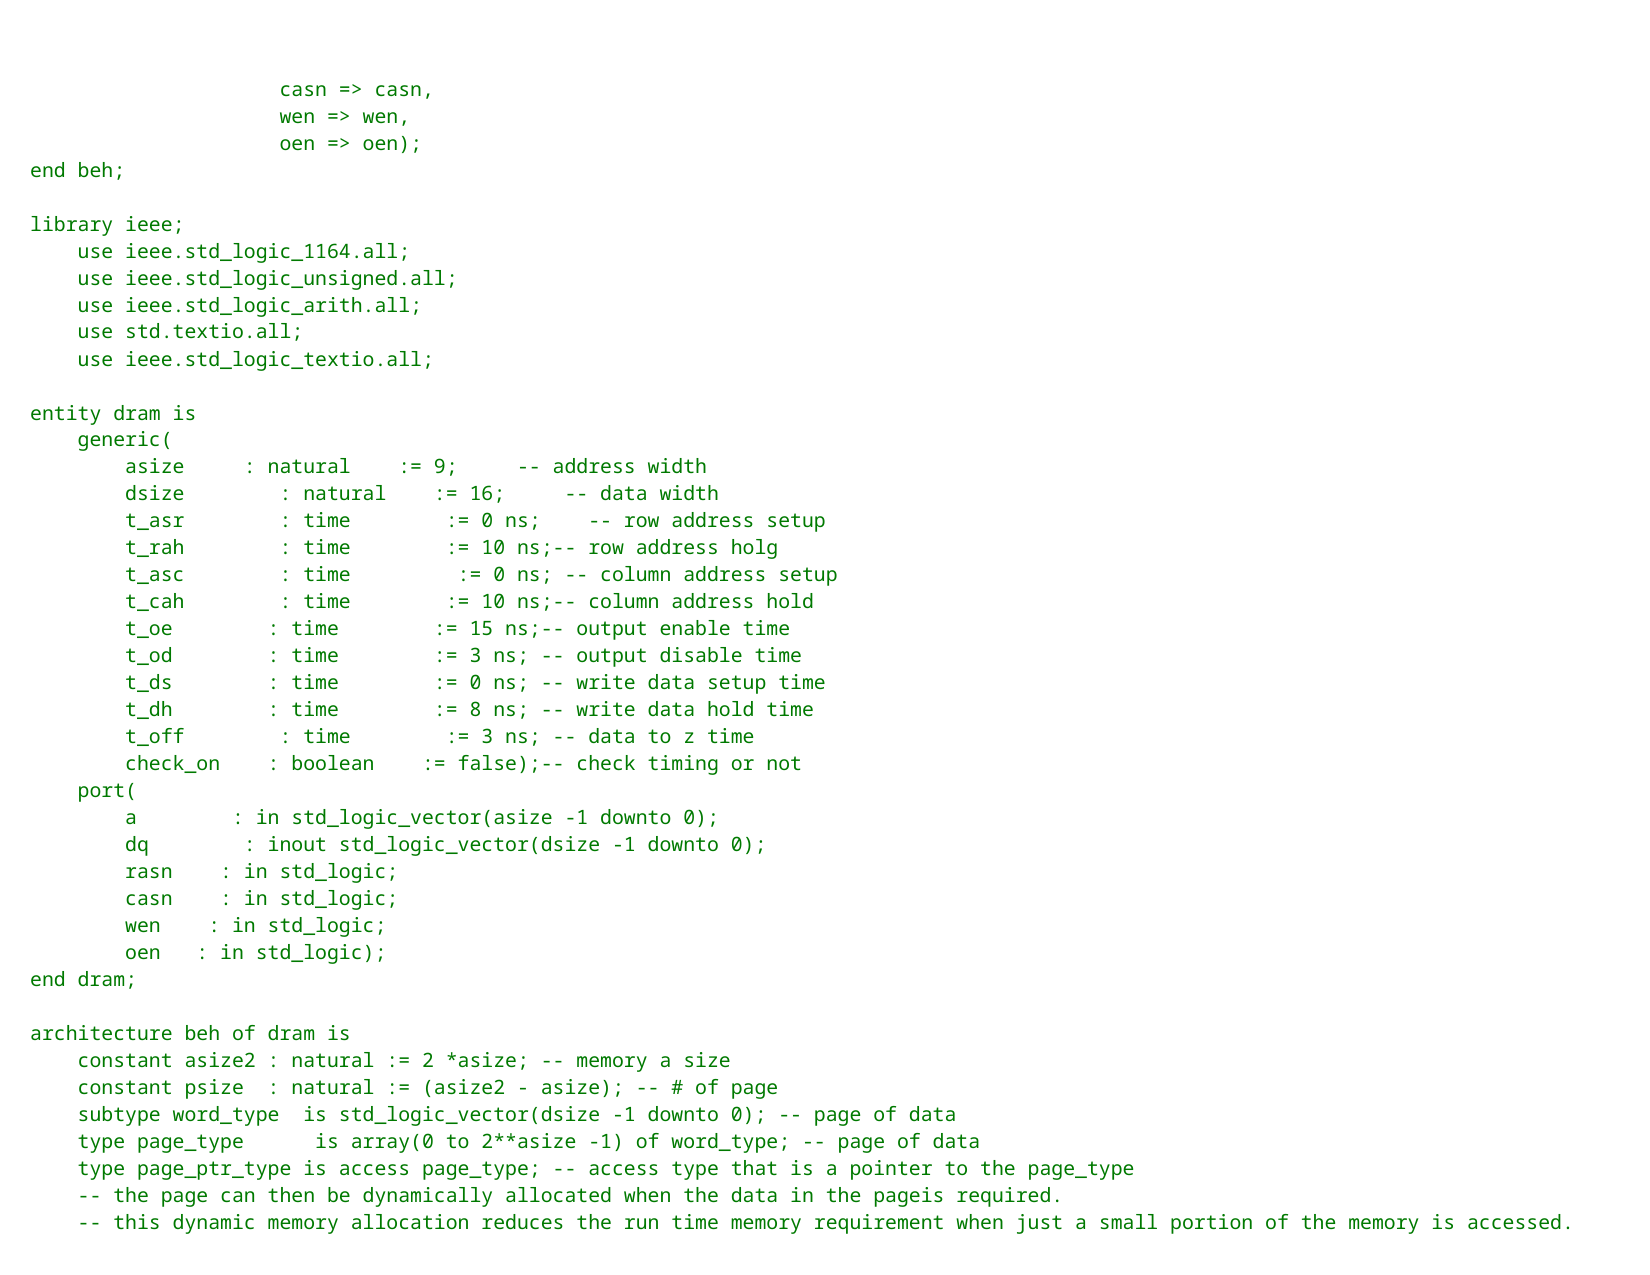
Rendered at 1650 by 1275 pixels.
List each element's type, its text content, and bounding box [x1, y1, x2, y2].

text oen => oen); [30, 129, 1620, 156]
text t_off : time := 3 ns; -- data to z time [30, 722, 1620, 749]
text library ieee; [30, 210, 1620, 237]
text port( [30, 776, 1620, 803]
text casn : in std_logic; [30, 884, 1620, 911]
text casn => casn, [30, 75, 1620, 102]
text dsize : natural := 16; -- data width [30, 480, 1620, 507]
text use ieee.std_logic_textio.all; [30, 345, 1620, 372]
text type page_type is array(0 to 2**asize -1) of word_type; -- page of data [30, 1127, 1620, 1154]
text subtype word_type is std_logic_vector(dsize -1 downto 0); -- page of data [30, 1100, 1620, 1127]
text -- this dynamic memory allocation reduces the run time memory requirement when just a small portion of the memory is accessed. [30, 1208, 1620, 1235]
text asize : natural := 9; -- address width [30, 453, 1620, 480]
text use ieee.std_logic_arith.all; [30, 291, 1620, 318]
text constant asize2 : natural := 2 *asize; -- memory a size [30, 1046, 1620, 1073]
text use ieee.std_logic_1164.all; [30, 237, 1620, 264]
text a : in std_logic_vector(asize -1 downto 0); [30, 803, 1620, 830]
text rasn : in std_logic; [30, 857, 1620, 884]
text t_asc : time := 0 ns; -- column address setup [30, 561, 1620, 588]
text use ieee.std_logic_unsigned.all; [30, 264, 1620, 291]
text use std.textio.all; [30, 318, 1620, 345]
text oen : in std_logic); [30, 938, 1620, 965]
text wen => wen, [30, 102, 1620, 129]
text type page_ptr_type is access page_type; -- access type that is a pointer to the page_type [30, 1154, 1620, 1181]
text t_dh : time := 8 ns; -- write data hold time [30, 696, 1620, 722]
text t_rah : time := 10 ns;-- row address holg [30, 534, 1620, 561]
text t_asr : time := 0 ns; -- row address setup [30, 507, 1620, 534]
text wen : in std_logic; [30, 911, 1620, 938]
text t_od : time := 3 ns; -- output disable time [30, 642, 1620, 668]
text t_cah : time := 10 ns;-- column address hold [30, 588, 1620, 614]
text t_oe : time := 15 ns;-- output enable time [30, 614, 1620, 642]
text generic( [30, 426, 1620, 453]
text constant psize : natural := (asize2 - asize); -- # of page [30, 1073, 1620, 1100]
text dq : inout std_logic_vector(dsize -1 downto 0); [30, 830, 1620, 857]
text end beh; [30, 156, 1620, 183]
text t_ds : time := 0 ns; -- write data setup time [30, 668, 1620, 696]
text -- the page can then be dynamically allocated when the data in the pageis required. [30, 1181, 1620, 1208]
text check_on : boolean := false);-- check timing or not [30, 749, 1620, 776]
text architecture beh of dram is [30, 1019, 1620, 1046]
text end dram; [30, 965, 1620, 992]
text entity dram is [30, 399, 1620, 426]
